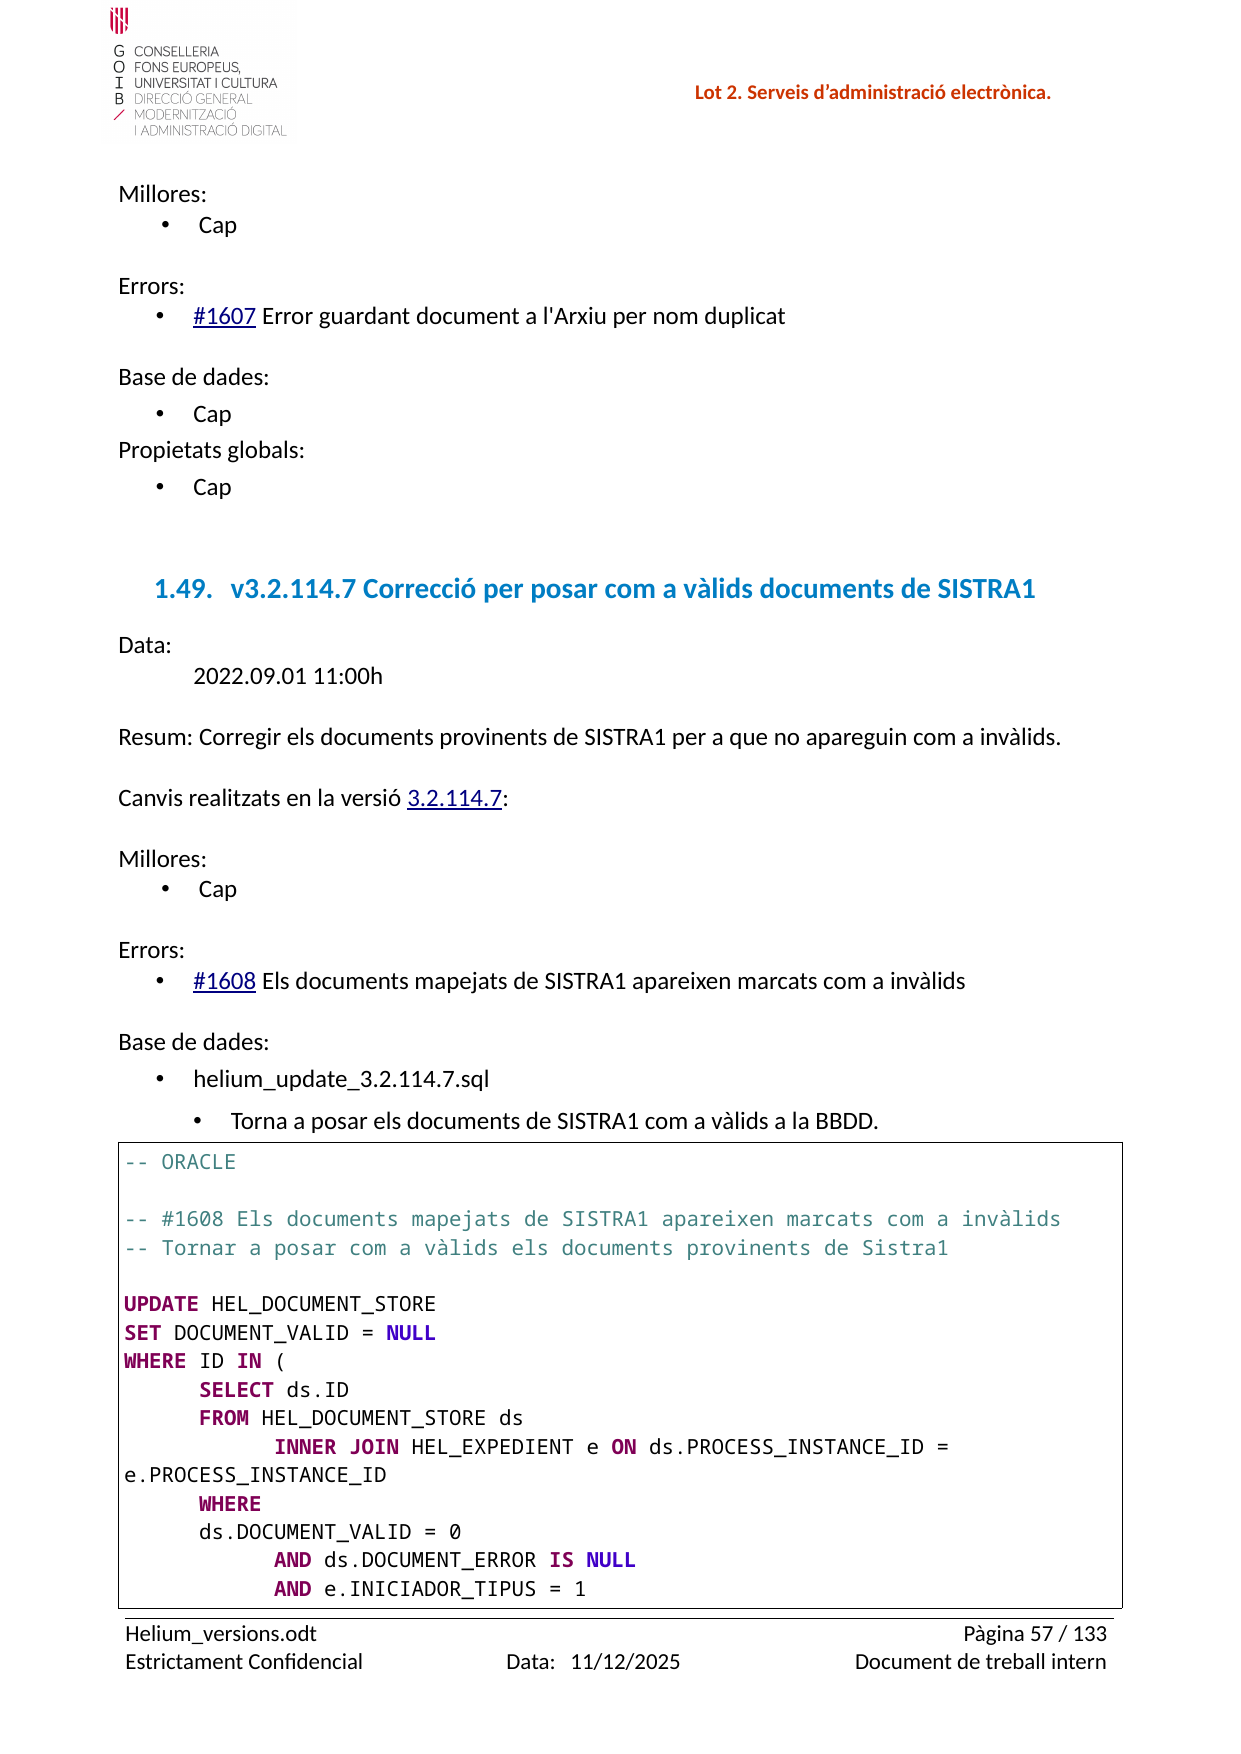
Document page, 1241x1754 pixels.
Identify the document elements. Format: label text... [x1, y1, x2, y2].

text 2022.09.01 11:00h [118, 660, 1122, 691]
text Base de dades: [118, 361, 1122, 392]
text Millores: [118, 178, 1122, 209]
text Errors: [118, 270, 1122, 300]
list #1608 Els documents mapejats de SISTRA1 apareixen marcats com a invàlids [156, 965, 1122, 996]
list helium_update_3.2.114.7.sql [156, 1063, 1122, 1093]
list Cap [161, 209, 1122, 239]
text Errors: [118, 935, 1122, 965]
list Cap [161, 874, 1122, 904]
text Millores: [118, 843, 1122, 874]
text Canvis realitzats en la versió 3.2.114.7: [118, 782, 1122, 813]
picture [100, 0, 297, 144]
list Cap [156, 398, 1122, 428]
text Resum: Corregir els documents provinents de SISTRA1 per a que no apareguin com a invàlids. [118, 721, 1122, 752]
list Torna a posar els documents de SISTRA1 com a vàlids a la BBDD. [193, 1105, 1122, 1136]
text Data: [118, 629, 1122, 660]
list Cap [156, 471, 1122, 501]
text Propietats globals: [118, 434, 1122, 465]
list #1607 Error guardant document a l'Arxiu per nom duplicat [156, 300, 1122, 331]
subtitle v3.2.114.7 Correcció per posar com a vàlids documents de SISTRA1 [153, 570, 1122, 606]
table_header -- ORACLE -- #1608 Els documents mapejats de SISTRA1 apareixen marcats com a invàlids -- Tornar a posar com a vàlids els documents provinents de Sistra1 UPDATE HEL_DOCUMENT_STORE SET DOCUMENT_VALID = NULL WHERE ID IN ( SELECT ds.ID FROM HEL_DOCUMENT_STORE ds INNER JOIN HEL_EXPEDIENT e ON ds.PROCESS_INSTANCE_ID = e.PROCESS_INSTANCE_ID WHERE ds.DOCUMENT_VALID = 0 AND ds.DOCUMENT_ERROR IS NULL AND e.INICIADOR_TIPUS = 1 [119, 1143, 1122, 1608]
text Base de dades: [118, 1026, 1122, 1057]
